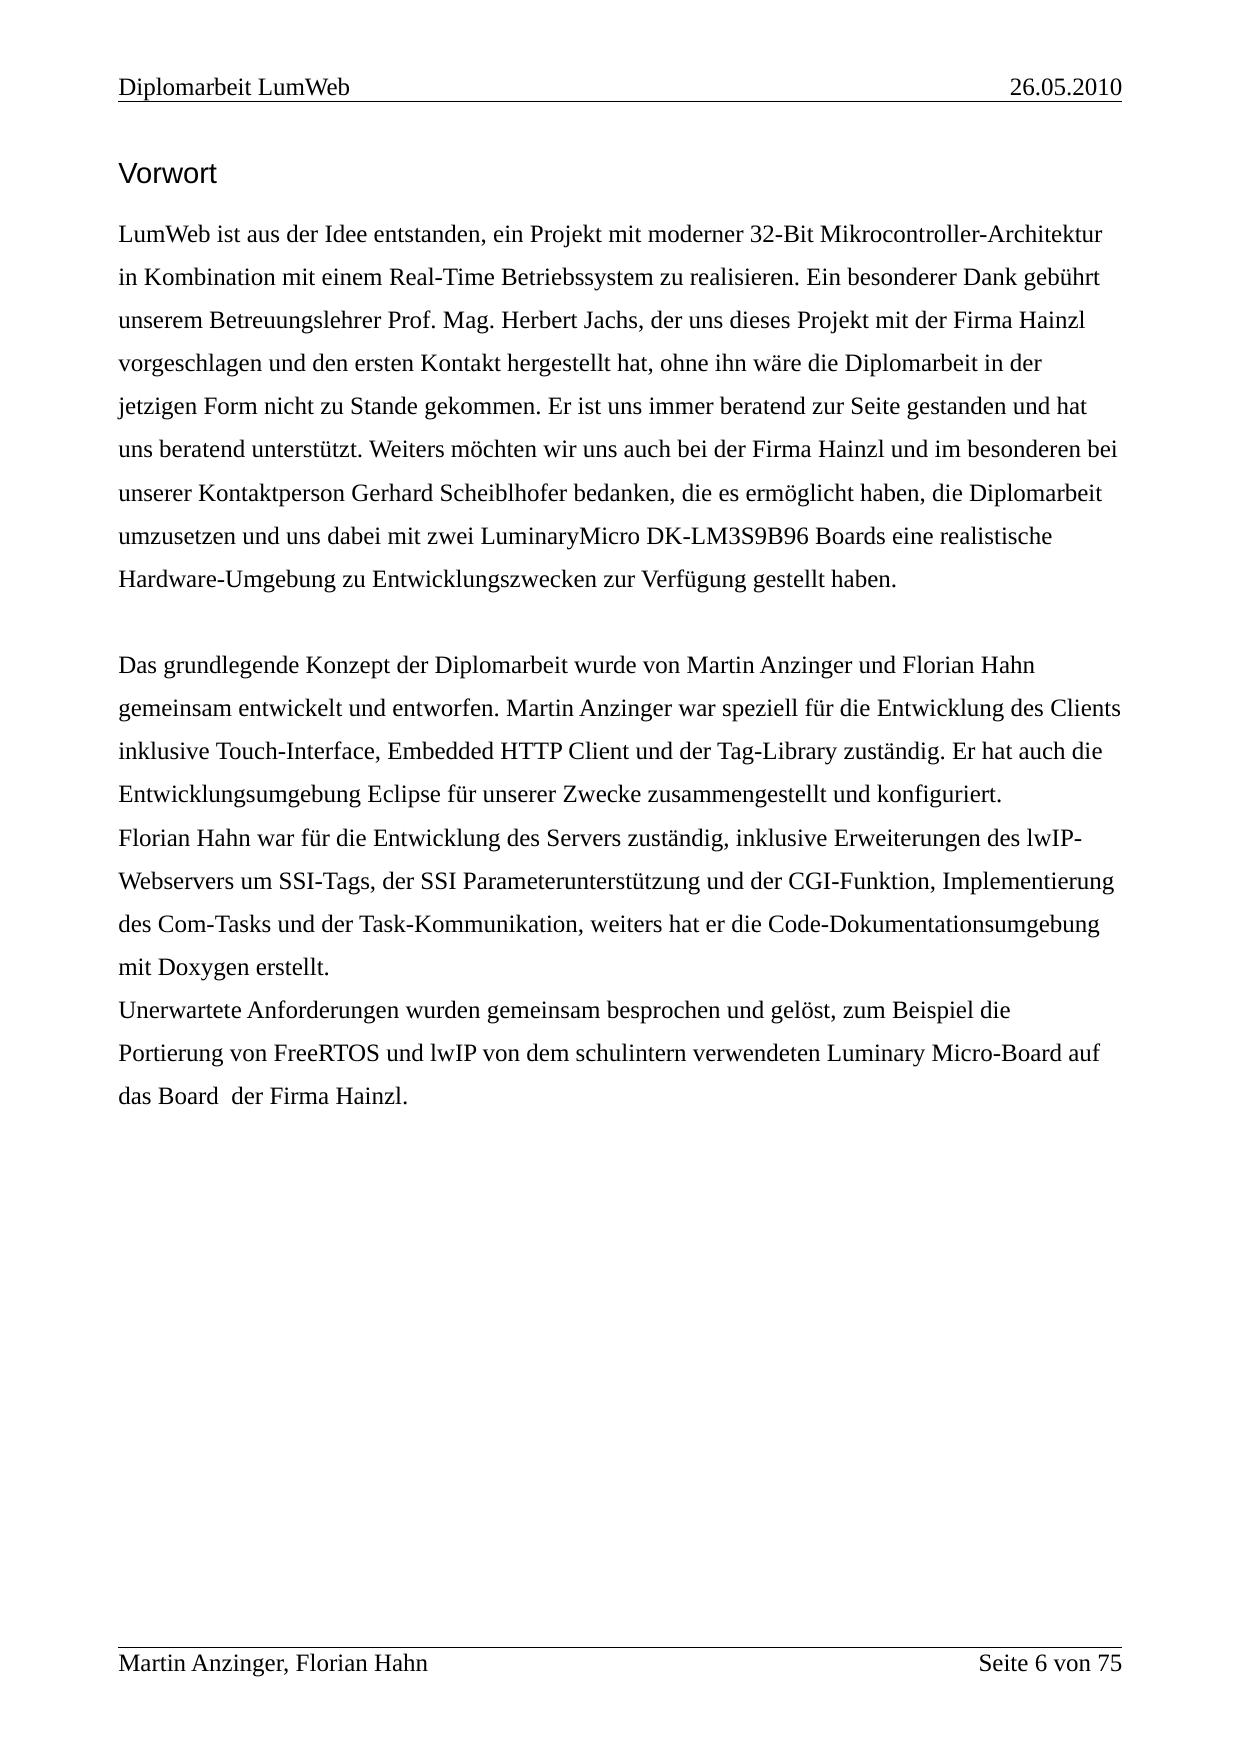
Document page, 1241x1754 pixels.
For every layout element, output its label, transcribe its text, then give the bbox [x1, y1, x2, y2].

subtitle Vorwort [118, 156, 1122, 190]
text Florian Hahn war für die Entwicklung des Servers zuständig, inklusive Erweiterungen des lwIP-Webservers um SSI-Tags, der SSI Parameterunterstützung und der CGI-Funktion, Implementierung des Com-Tasks und der Task-Kommunikation, weiters hat er die Code-Dokumentationsumgebung mit Doxygen erstellt. [118, 823, 1122, 981]
text LumWeb ist aus der Idee entstanden, ein Projekt mit moderner 32-Bit Mikrocontroller-Architektur in Kombination mit einem Real-Time Betriebssystem zu realisieren. Ein besonderer Dank gebührt unserem Betreuungslehrer Prof. Mag. Herbert Jachs, der uns dieses Projekt mit der Firma Hainzl vorgeschlagen und den ersten Kontakt hergestellt hat, ohne ihn wäre die Diplomarbeit in der jetzigen Form nicht zu Stande gekommen. Er ist uns immer beratend zur Seite gestanden und hat uns beratend unterstützt. Weiters möchten wir uns auch bei der Firma Hainzl und im besonderen bei unserer Kontaktperson Gerhard Scheiblhofer bedanken, die es ermöglicht haben, die Diplomarbeit umzusetzen und uns dabei mit zwei LuminaryMicro DK-LM3S9B96 Boards eine realistische Hardware-Umgebung zu Entwicklungszwecken zur Verfügung gestellt haben. [118, 219, 1122, 593]
text Unerwartete Anforderungen wurden gemeinsam besprochen und gelöst, zum Beispiel die Portierung von FreeRTOS und lwIP von dem schulintern verwendeten Luminary Micro-Board auf das Board der Firma Hainzl. [118, 995, 1122, 1110]
text Das grundlegende Konzept der Diplomarbeit wurde von Martin Anzinger und Florian Hahn gemeinsam entwickelt und entworfen. Martin Anzinger war speziell für die Entwicklung des Clients inklusive Touch-Interface, Embedded HTTP Client und der Tag-Library zuständig. Er hat auch die Entwicklungsumgebung Eclipse für unserer Zwecke zusammengestellt und konfiguriert. [118, 650, 1122, 808]
